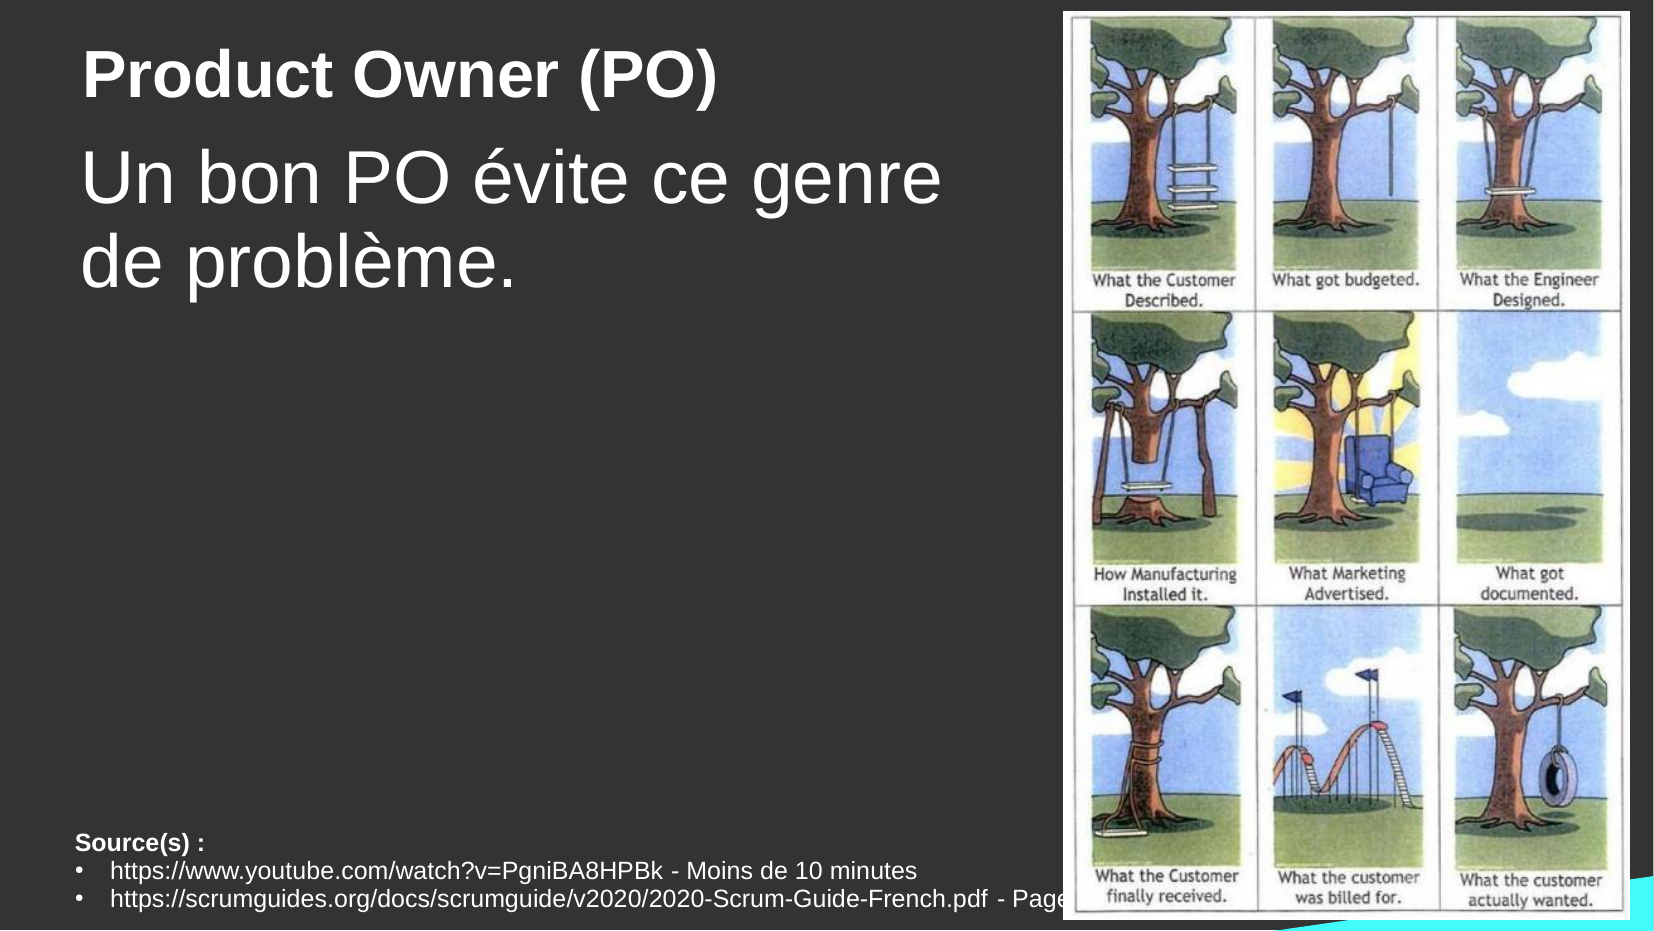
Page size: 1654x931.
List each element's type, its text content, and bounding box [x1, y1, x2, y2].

picture [1063, 11, 1630, 921]
text_box [1272, 875, 1654, 931]
text_box Source(s) : https://www.youtube.com/watch?v=PgniBA8HPBk - Moins de 10 minutes https://scrumguides.org/docs/scrumguide/v2020/2020-Scrum-Guide-French.pdf - Page 6 [60, 821, 1063, 921]
title Product Owner (PO) [82, 37, 1063, 122]
list Un bon PO évite ce genre de problème. [80, 135, 969, 709]
